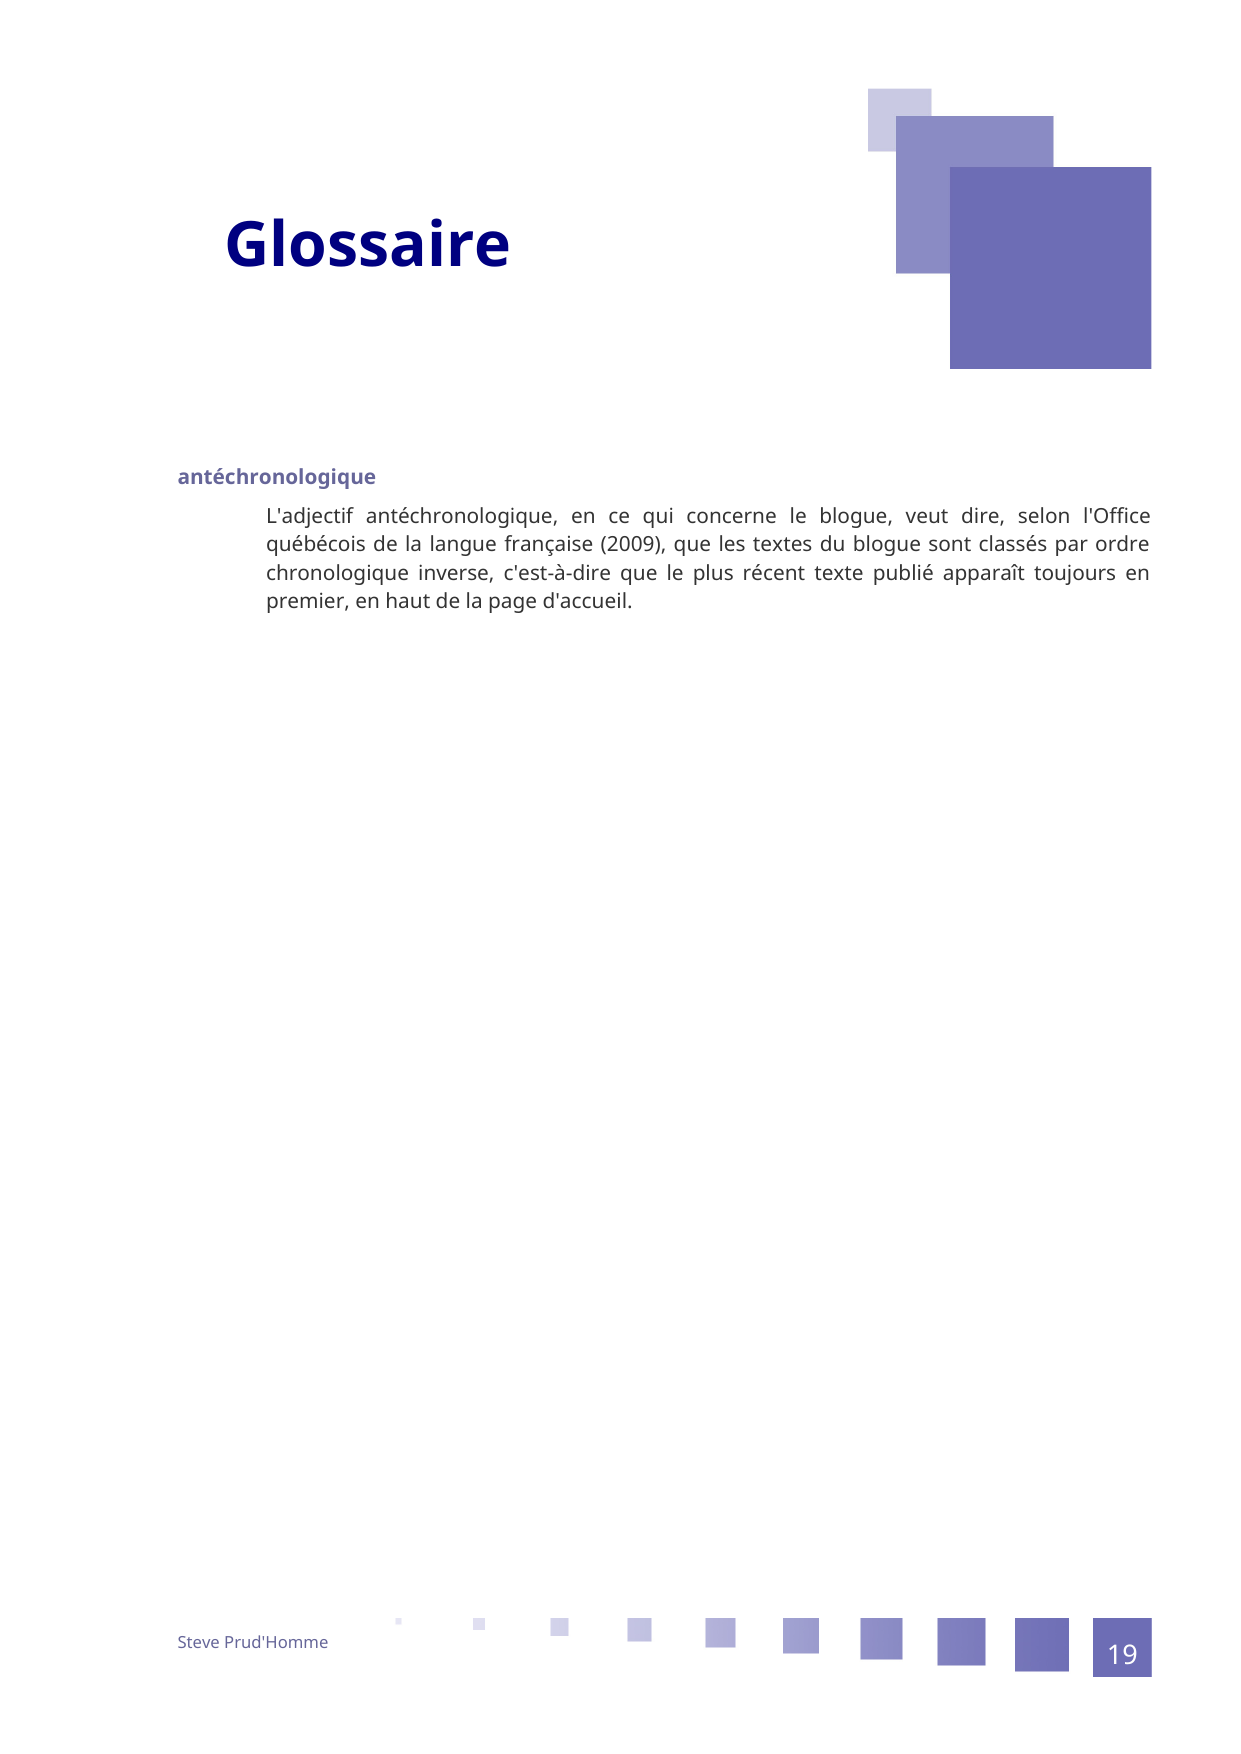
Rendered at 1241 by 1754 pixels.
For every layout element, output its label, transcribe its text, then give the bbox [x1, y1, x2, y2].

text antéchronologique [177, 462, 1152, 491]
picture [351, 615, 1152, 889]
picture [351, 88, 1152, 462]
picture [351, 1618, 1152, 1678]
title Glossaire [224, 199, 868, 284]
text L'adjectif antéchronologique, en ce qui concerne le blogue, veut dire, selon l'Office québécois de la langue française (2009), que les textes du blogue sont classés par ordre chronologique inverse, c'est-à-dire que le plus récent texte publié apparaît toujours en premier, en haut de la page d'accueil. [266, 501, 1152, 615]
picture [351, 491, 1152, 501]
